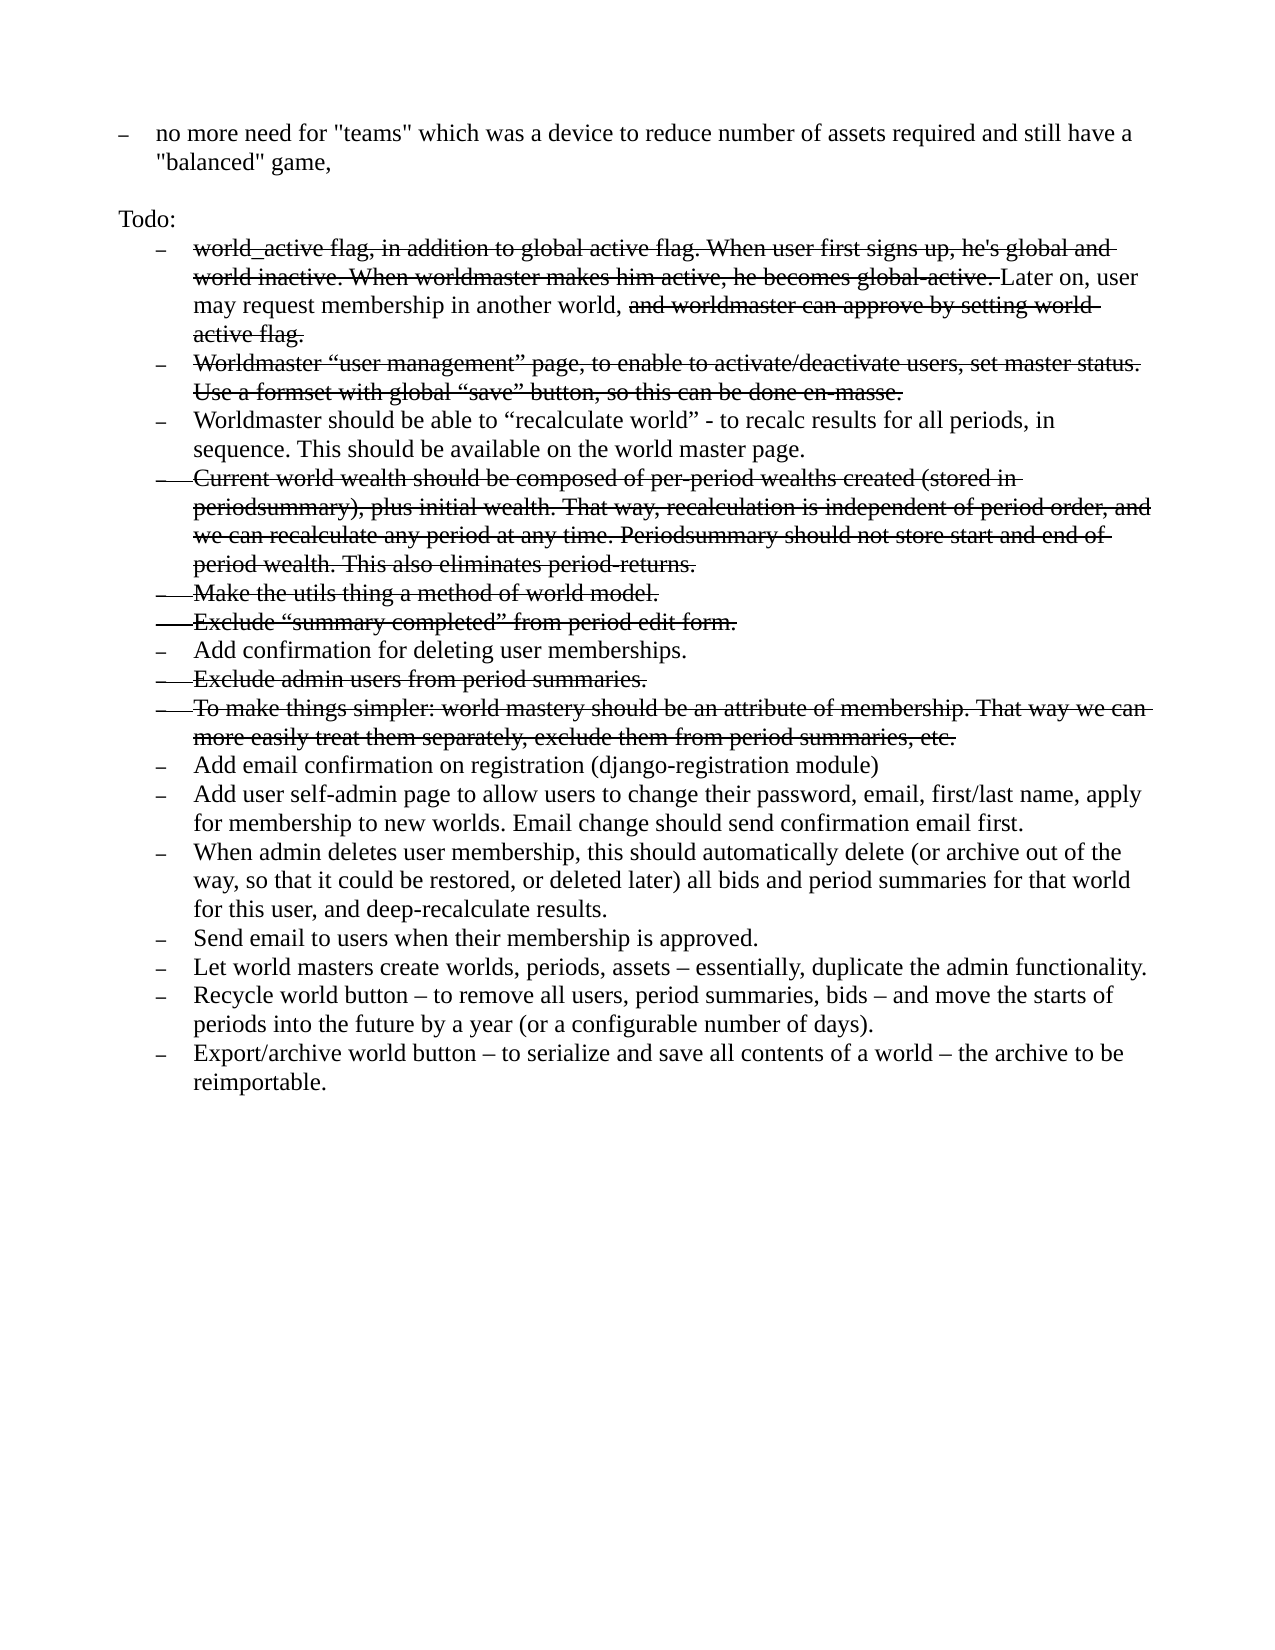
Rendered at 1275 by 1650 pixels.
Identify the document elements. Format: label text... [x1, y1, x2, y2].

list Current world wealth should be composed of per-period wealths created (stored in periodsummary), plus initial wealth. That way, recalculation is independent of period order, and we can recalculate any period at any time. Periodsummary should not store start and end of period wealth. This also eliminates period-returns. [156, 463, 1157, 578]
list no more need for "teams" which was a device to reduce number of assets required and still have a "balanced" game, [118, 118, 1157, 176]
list When admin deletes user membership, this should automatically delete (or archive out of the way, so that it could be restored, or deleted later) all bids and period summaries for that world for this user, and deep-recalculate results. [156, 837, 1157, 923]
list Worldmaster “user management” page, to enable to activate/deactivate users, set master status. Use a formset with global “save” button, so this can be done en-masse. [156, 348, 1157, 406]
list Exclude admin users from period summaries. [156, 664, 1157, 693]
list Add user self-admin page to allow users to change their password, email, first/last name, apply for membership to new worlds. Email change should send confirmation email first. [156, 779, 1157, 837]
list Add email confirmation on registration (django-registration module) [156, 751, 1157, 779]
list Add confirmation for deleting user memberships. [156, 636, 1157, 664]
list Let world masters create worlds, periods, assets – essentially, duplicate the admin functionality. [156, 952, 1157, 981]
list Export/archive world button – to serialize and save all contents of a world – the archive to be reimportable. [156, 1038, 1157, 1096]
list Recycle world button – to remove all users, period summaries, bids – and move the starts of periods into the future by a year (or a configurable number of days). [156, 981, 1157, 1038]
list Exclude “summary completed” from period edit form. [156, 607, 1157, 636]
text Todo: [118, 204, 1157, 233]
list Make the utils thing a method of world model. [156, 578, 1157, 607]
list Worldmaster should be able to “recalculate world” - to recalc results for all periods, in sequence. This should be available on the world master page. [156, 406, 1157, 463]
list To make things simpler: world mastery should be an attribute of membership. That way we can more easily treat them separately, exclude them from period summaries, etc. [156, 693, 1157, 751]
list Send email to users when their membership is approved. [156, 923, 1157, 952]
list world_active flag, in addition to global active flag. When user first signs up, he's global and world inactive. When worldmaster makes him active, he becomes global-active. Later on, user may request membership in another world, and worldmaster can approve by setting world-active flag. [156, 233, 1157, 348]
